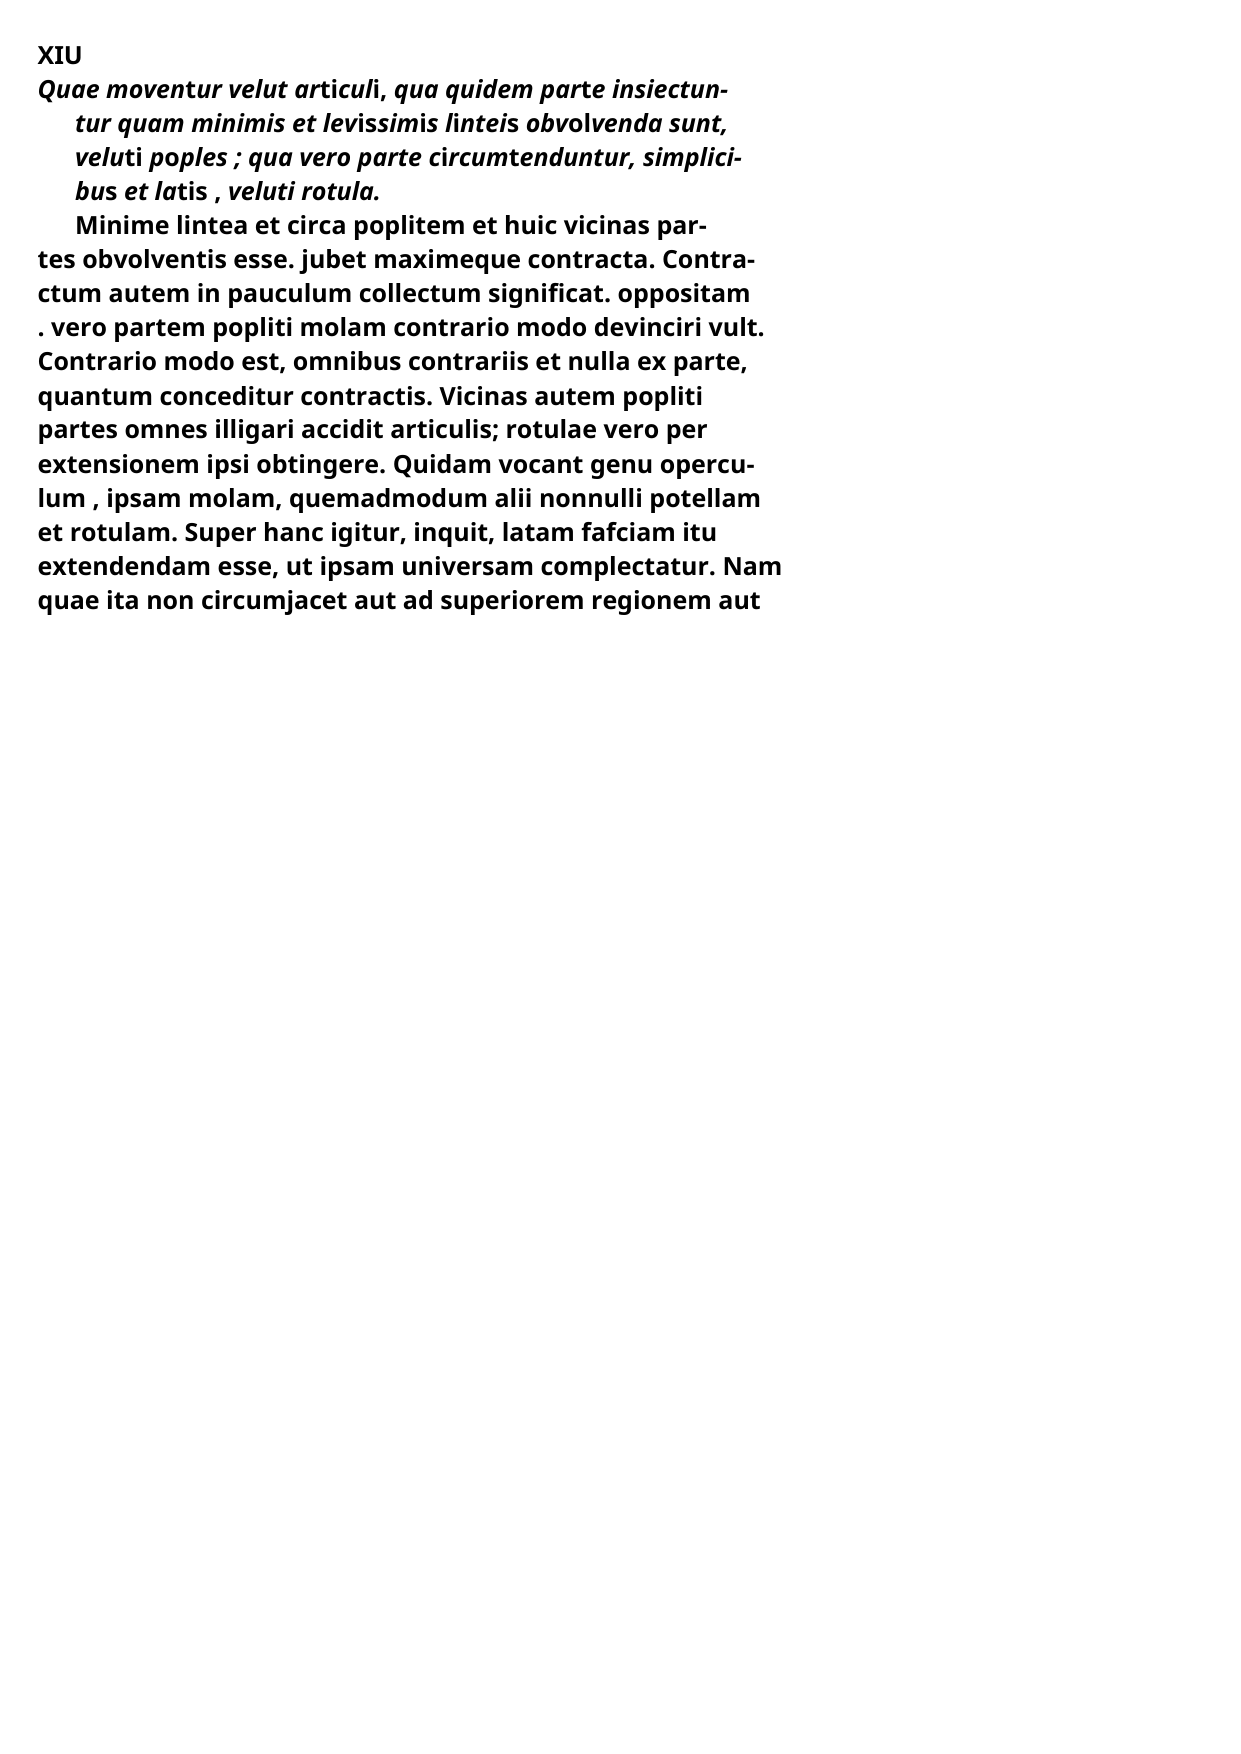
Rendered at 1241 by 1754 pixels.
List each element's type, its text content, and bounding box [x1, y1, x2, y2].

text XIU [37, 37, 1203, 72]
text Quae moventur velut articuli, qua quidem parte insiectun- tur quam minimis et levissimis linteis obvolvenda sunt, veluti poples ; qua vero parte circumtenduntur, simplici- bus et latis , veluti rotula. [37, 72, 1203, 208]
text Minime lintea et circa poplitem et huic vicinas par- tes obvolventis esse. jubet maximeque contracta. Contra- ctum autem in pauculum collectum significat. oppositam . vero partem popliti molam contrario modo devinciri vult. Contrario modo est, omnibus contrariis et nulla ex parte, quantum conceditur contractis. Vicinas autem popliti partes omnes illigari accidit articulis; rotulae vero per extensionem ipsi obtingere. Quidam vocant genu opercu- lum , ipsam molam, quemadmodum alii nonnulli potellam et rotulam. Super hanc igitur, inquit, latam fafciam itu extendendam esse, ut ipsam universam complectatur. Nam quae ita non circumjacet aut ad superiorem regionem aut [37, 208, 1203, 617]
